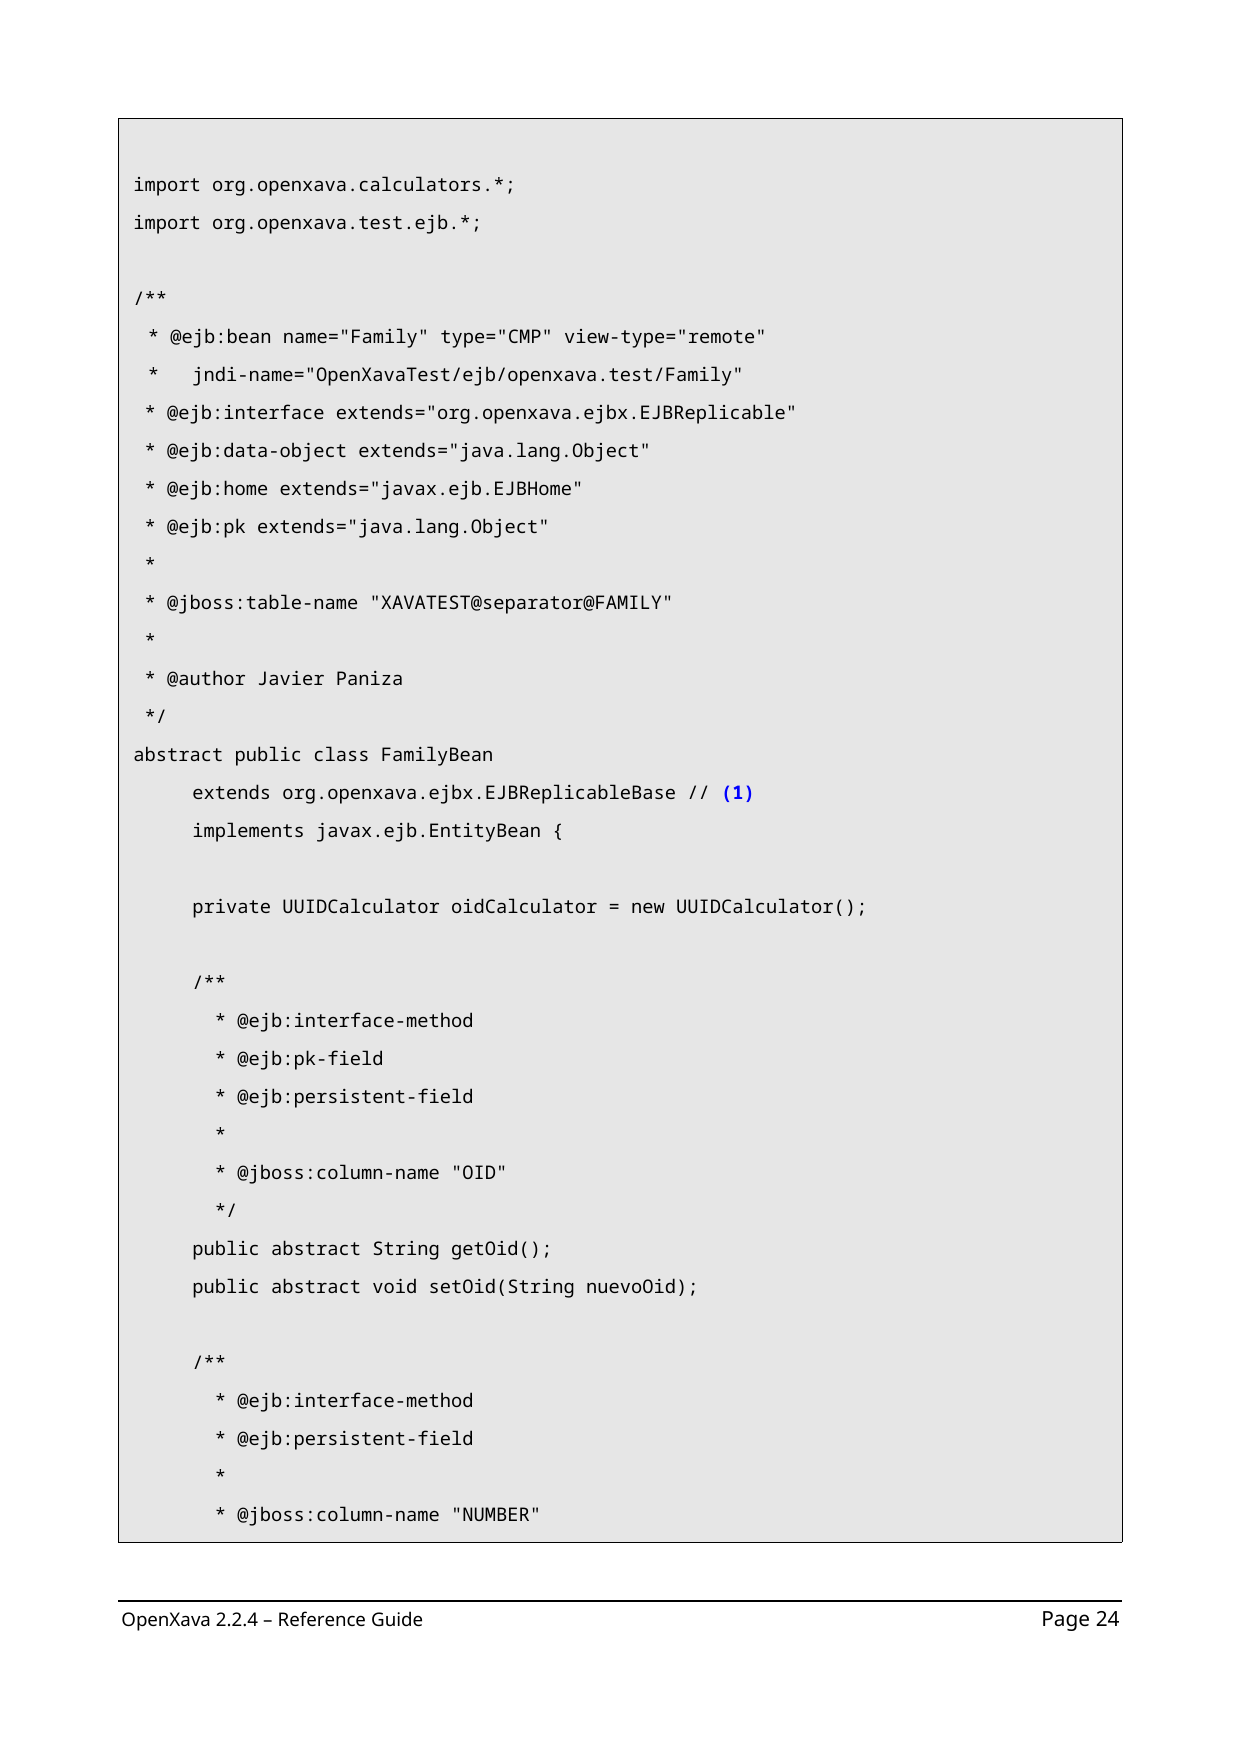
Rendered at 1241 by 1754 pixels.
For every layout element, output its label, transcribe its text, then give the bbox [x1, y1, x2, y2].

text * [119, 612, 1122, 650]
text */ [119, 1183, 1122, 1221]
text import org.openxava.test.ejb.*; [119, 194, 1122, 232]
text * @ejb:interface extends="org.openxava.ejbx.EJBReplicable" [119, 384, 1122, 422]
text public abstract String getOid(); [119, 1221, 1122, 1259]
text * @ejb:interface-method [119, 1373, 1122, 1411]
text /** [119, 270, 1122, 308]
text * @jboss:table-name "XAVATEST@separator@FAMILY" [119, 574, 1122, 612]
text implements javax.ejb.EntityBean { [119, 802, 1122, 841]
text private UUIDCalculator oidCalculator = new UUIDCalculator(); [119, 878, 1122, 917]
text abstract public class FamilyBean [119, 726, 1122, 764]
text /** [119, 1335, 1122, 1373]
text * @ejb:home extends="javax.ejb.EJBHome" [119, 460, 1122, 498]
text * @jboss:column-name "OID" [119, 1145, 1122, 1183]
list * jndi-name="OpenXavaTest/ejb/openxava.test/Family" [119, 346, 1122, 384]
text * @author Javier Paniza [119, 650, 1122, 688]
list * @ejb:bean name="Family" type="CMP" view-type="remote" [119, 308, 1122, 346]
text import org.openxava.calculators.*; [119, 156, 1122, 194]
text /** [119, 954, 1122, 993]
text * [119, 1449, 1122, 1487]
text * @ejb:persistent-field [119, 1069, 1122, 1107]
text */ [119, 688, 1122, 726]
text extends org.openxava.ejbx.EJBReplicableBase // (1) [119, 764, 1122, 802]
text * @ejb:interface-method [119, 993, 1122, 1031]
text * @ejb:pk-field [119, 1031, 1122, 1069]
text * [119, 536, 1122, 574]
text * @ejb:data-object extends="java.lang.Object" [119, 422, 1122, 460]
text * @jboss:column-name "NUMBER" [119, 1487, 1122, 1542]
text * @ejb:pk extends="java.lang.Object" [119, 498, 1122, 536]
text public abstract void setOid(String nuevoOid); [119, 1259, 1122, 1297]
text * @ejb:persistent-field [119, 1411, 1122, 1449]
text * [119, 1107, 1122, 1145]
